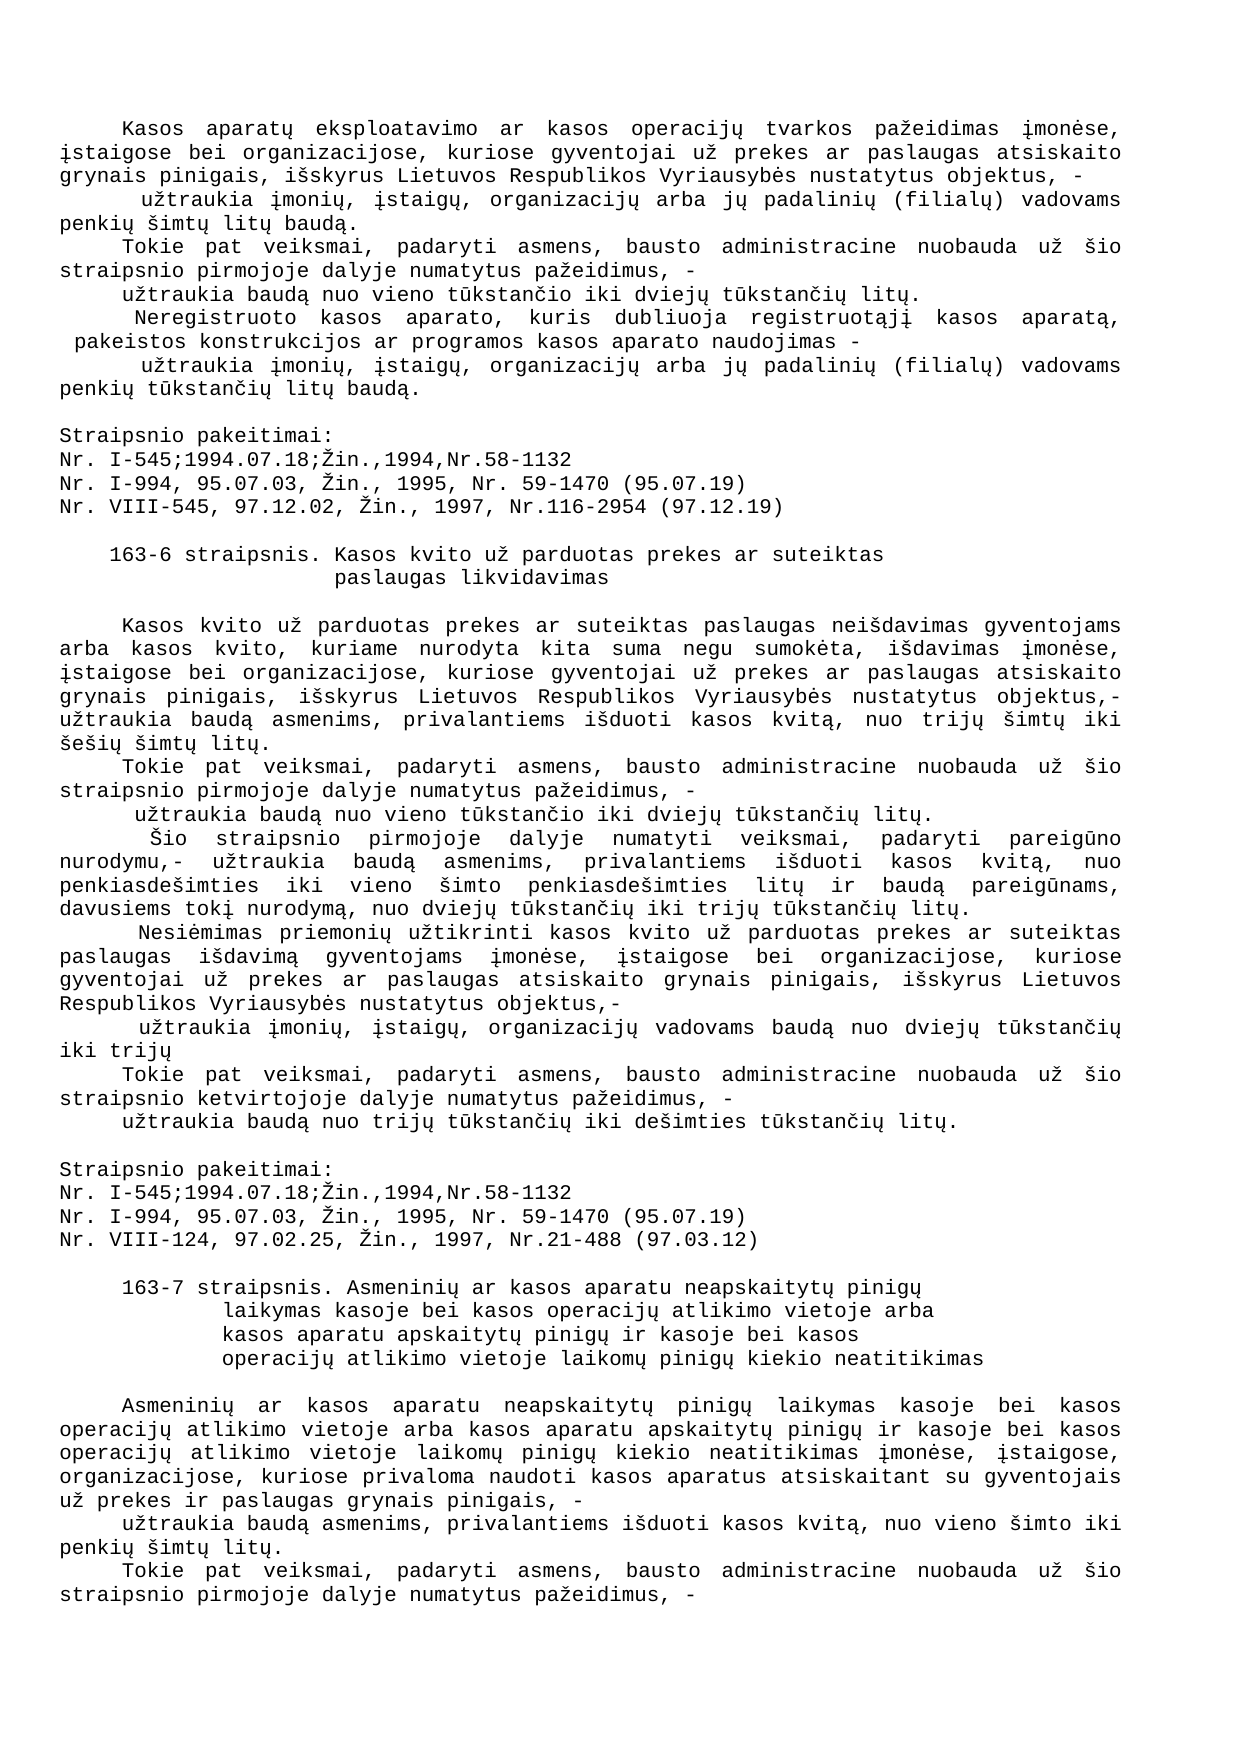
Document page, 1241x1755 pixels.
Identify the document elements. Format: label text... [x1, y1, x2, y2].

text užtraukia baudą asmenims, privalantiems išduoti kasos kvitą, nuo vieno šimto iki penkių šimtų litų. [59, 1513, 1122, 1561]
text laikymas kasoje bei kasos operacijų atlikimo vietoje arba [59, 1300, 1122, 1324]
text užtraukia įmonių, įstaigų, organizacijų arba jų padalinių (filialų) vadovams penkių tūkstančių litų baudą. [59, 354, 1122, 402]
text Tokie pat veiksmai, padaryti asmens, bausto administracine nuobauda už šio straipsnio pirmojoje dalyje numatytus pažeidimus, - [59, 236, 1122, 284]
text Nr. I-545;1994.07.18;Žin.,1994,Nr.58-1132 [59, 449, 1122, 473]
text 163-6 straipsnis. Kasos kvito už parduotas prekes ar suteiktas [59, 544, 1122, 567]
text Tokie pat veiksmai, padaryti asmens, bausto administracine nuobauda už šio straipsnio pirmojoje dalyje numatytus pažeidimus, - [59, 1561, 1122, 1608]
text Tokie pat veiksmai, padaryti asmens, bausto administracine nuobauda už šio straipsnio ketvirtojoje dalyje numatytus pažeidimus, - [59, 1064, 1122, 1111]
text Straipsnio pakeitimai: [59, 1158, 1122, 1182]
text užtraukia baudą nuo trijų tūkstančių iki dešimties tūkstančių litų. [59, 1111, 1122, 1135]
text Straipsnio pakeitimai: [59, 426, 1122, 449]
text Nr. VIII-124, 97.02.25, Žin., 1997, Nr.21-488 (97.03.12) [59, 1229, 1122, 1253]
text Neregistruoto kasos aparato, kuris dubliuoja registruotąjį kasos aparatą, pakeistos konstrukcijos ar programos kasos aparato naudojimas - [74, 307, 1122, 354]
text Asmeninių ar kasos aparatu neapskaitytų pinigų laikymas kasoje bei kasos operacijų atlikimo vietoje arba kasos aparatu apskaitytų pinigų ir kasoje bei kasos operacijų atlikimo vietoje laikomų pinigų kiekio neatitikimas įmonėse, įstaigose, organizacijose, kuriose privaloma naudoti kasos aparatus atsiskaitant su gyventojais už prekes ir paslaugas grynais pinigais, - [59, 1395, 1122, 1513]
text užtraukia įmonių, įstaigų, organizacijų vadovams baudą nuo dviejų tūkstančių iki trijų [59, 1017, 1122, 1064]
text užtraukia baudą nuo vieno tūkstančio iki dviejų tūkstančių litų. [59, 804, 1122, 827]
text 163-7 straipsnis. Asmeninių ar kasos aparatu neapskaitytų pinigų [59, 1277, 1122, 1300]
text Nr. I-994, 95.07.03, Žin., 1995, Nr. 59-1470 (95.07.19) [59, 473, 1122, 496]
text Nr. I-545;1994.07.18;Žin.,1994,Nr.58-1132 [59, 1182, 1122, 1206]
text Kasos aparatų eksploatavimo ar kasos operacijų tvarkos pažeidimas įmonėse, įstaigose bei organizacijose, kuriose gyventojai už prekes ar paslaugas atsiskaito grynais pinigais, išskyrus Lietuvos Respublikos Vyriausybės nustatytus objektus, - [59, 118, 1122, 189]
text užtraukia baudą nuo vieno tūkstančio iki dviejų tūkstančių litų. [59, 284, 1122, 307]
text Nesiėmimas priemonių užtikrinti kasos kvito už parduotas prekes ar suteiktas paslaugas išdavimą gyventojams įmonėse, įstaigose bei organizacijose, kuriose gyventojai už prekes ar paslaugas atsiskaito grynais pinigais, išskyrus Lietuvos Respublikos Vyriausybės nustatytus objektus,- [59, 922, 1122, 1017]
text Šio straipsnio pirmojoje dalyje numatyti veiksmai, padaryti pareigūno nurodymu,- užtraukia baudą asmenims, privalantiems išduoti kasos kvitą, nuo penkiasdešimties iki vieno šimto penkiasdešimties litų ir baudą pareigūnams, davusiems tokį nurodymą, nuo dviejų tūkstančių iki trijų tūkstančių litų. [59, 827, 1122, 922]
text operacijų atlikimo vietoje laikomų pinigų kiekio neatitikimas [59, 1348, 1122, 1371]
text Tokie pat veiksmai, padaryti asmens, bausto administracine nuobauda už šio straipsnio pirmojoje dalyje numatytus pažeidimus, - [59, 757, 1122, 804]
text paslaugas likvidavimas [59, 567, 1122, 591]
text Kasos kvito už parduotas prekes ar suteiktas paslaugas neišdavimas gyventojams arba kasos kvito, kuriame nurodyta kita suma negu sumokėta, išdavimas įmonėse, įstaigose bei organizacijose, kuriose gyventojai už prekes ar paslaugas atsiskaito grynais pinigais, išskyrus Lietuvos Respublikos Vyriausybės nustatytus objektus,- užtraukia baudą asmenims, privalantiems išduoti kasos kvitą, nuo trijų šimtų iki šešių šimtų litų. [59, 615, 1122, 757]
text užtraukia įmonių, įstaigų, organizacijų arba jų padalinių (filialų) vadovams penkių šimtų litų baudą. [59, 189, 1122, 236]
text Nr. VIII-545, 97.12.02, Žin., 1997, Nr.116-2954 (97.12.19) [59, 496, 1122, 520]
text Nr. I-994, 95.07.03, Žin., 1995, Nr. 59-1470 (95.07.19) [59, 1206, 1122, 1229]
text kasos aparatu apskaitytų pinigų ir kasoje bei kasos [59, 1324, 1122, 1348]
